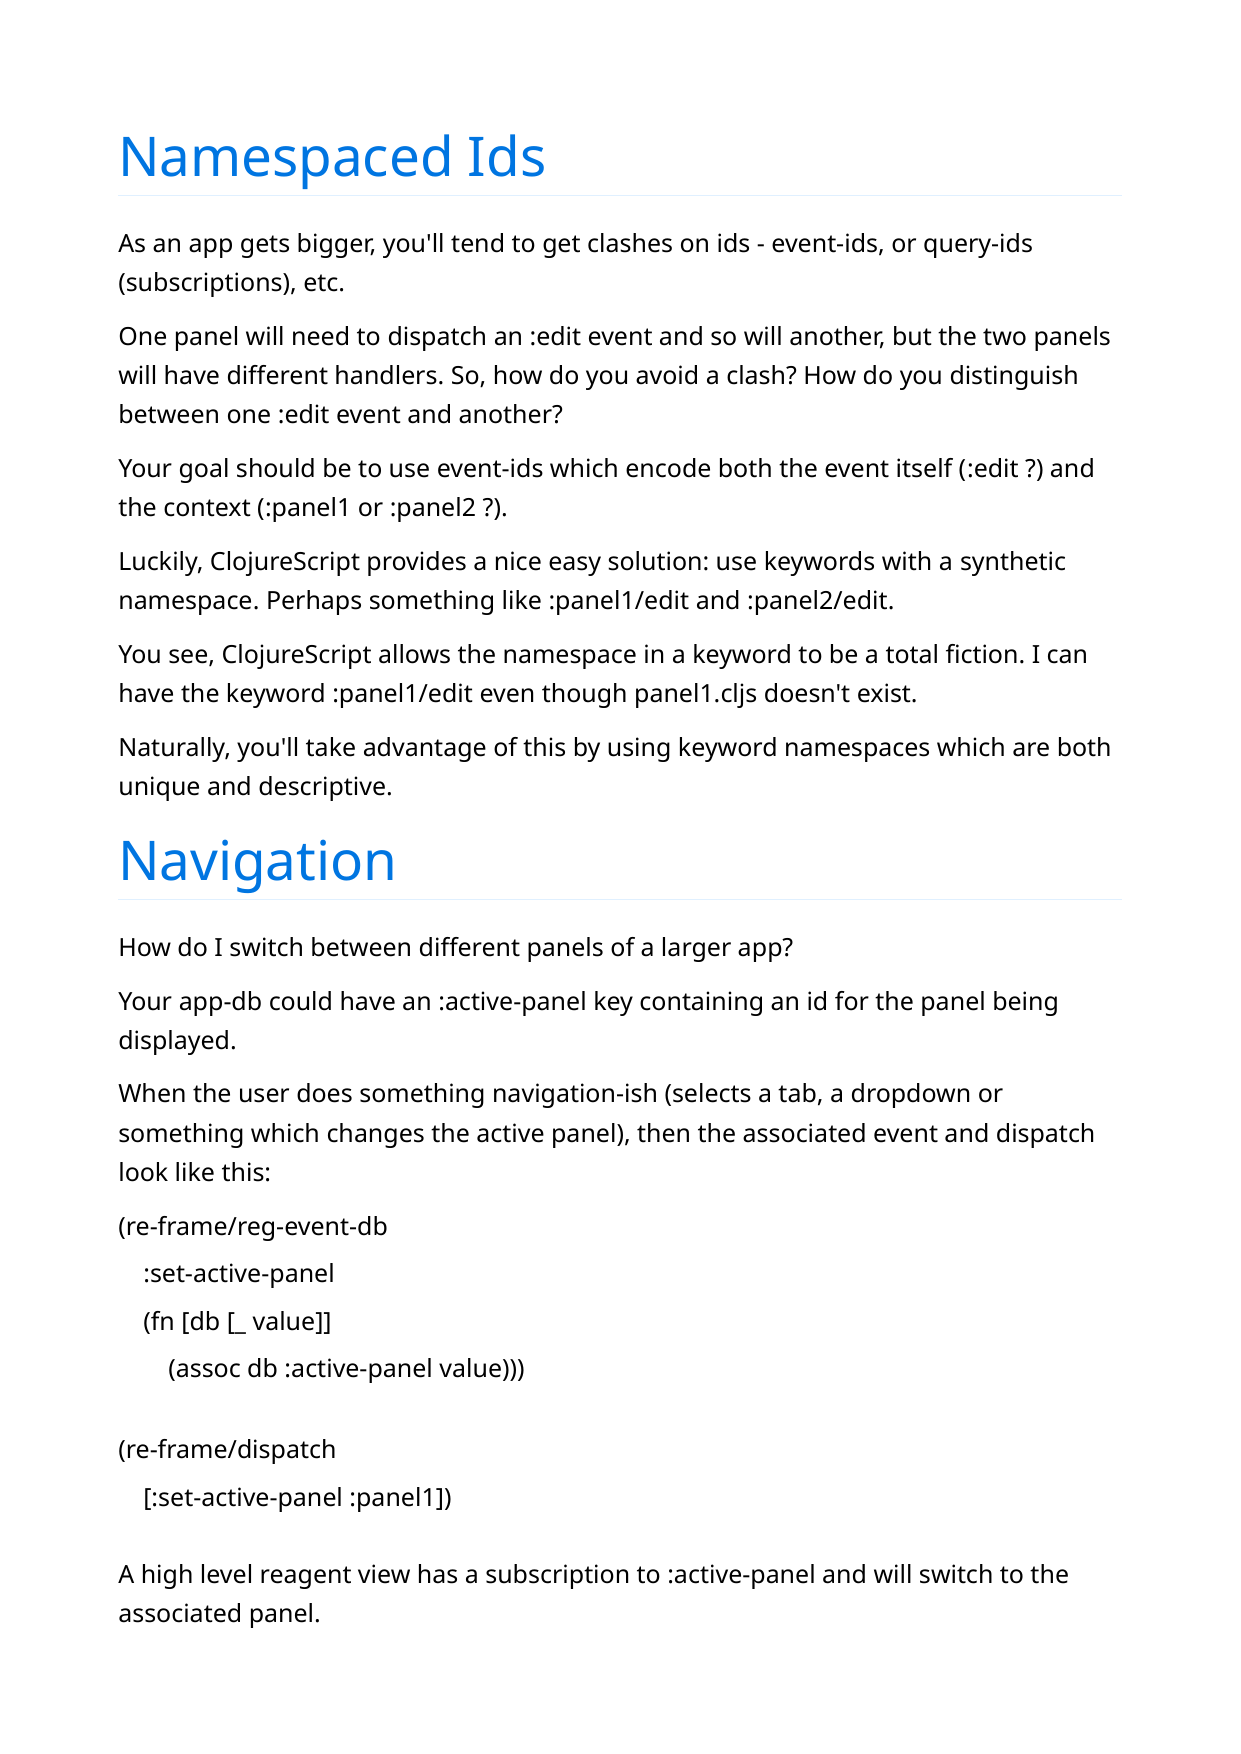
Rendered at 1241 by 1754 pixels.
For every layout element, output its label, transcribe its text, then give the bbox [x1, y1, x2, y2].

text Naturally, you'll take advantage of this by using keyword namespaces which are both unique and descriptive. [118, 729, 1122, 802]
text When the user does something navigation-ish (selects a tab, a dropdown or something which changes the active panel), then the associated event and dispatch look like this: [118, 1076, 1122, 1188]
text Your goal should be to use event-ids which encode both the event itself (:edit ?) and the context (:panel1 or :panel2 ?). [118, 450, 1122, 524]
text (re-frame/dispatch [118, 1432, 1122, 1466]
text You see, ClojureScript allows the namespace in a keyword to be a total fiction. I can have the keyword :panel1/edit even though panel1.cljs doesn't exist. [118, 636, 1122, 709]
text As an app gets bigger, you'll tend to get clashes on ids - event-ids, or query-ids (subscriptions), etc. [118, 225, 1122, 299]
text Luckily, ClojureScript provides a nice easy solution: use keywords with a synthetic namespace. Perhaps something like :panel1/edit and :panel2/edit. [118, 543, 1122, 617]
text (re-frame/reg-event-db [118, 1208, 1122, 1242]
text Your app-db could have an :active-panel key containing an id for the panel being displayed. [118, 983, 1122, 1056]
text [:set-active-panel :panel1]) [118, 1479, 1122, 1513]
text How do I switch between different panels of a larger app? [118, 929, 1122, 963]
text (assoc db :active-panel value))) [118, 1351, 1122, 1385]
text :set-active-panel [118, 1256, 1122, 1290]
text (fn [db [_ value]] [118, 1303, 1122, 1337]
text A high level reagent view has a subscription to :active-panel and will switch to the associated panel. [118, 1556, 1122, 1629]
subtitle Navigation [118, 822, 1122, 899]
subtitle Namespaced Ids [118, 118, 1122, 195]
text One panel will need to dispatch an :edit event and so will another, but the two panels will have different handlers. So, how do you avoid a clash? How do you distinguish between one :edit event and another? [118, 318, 1122, 431]
